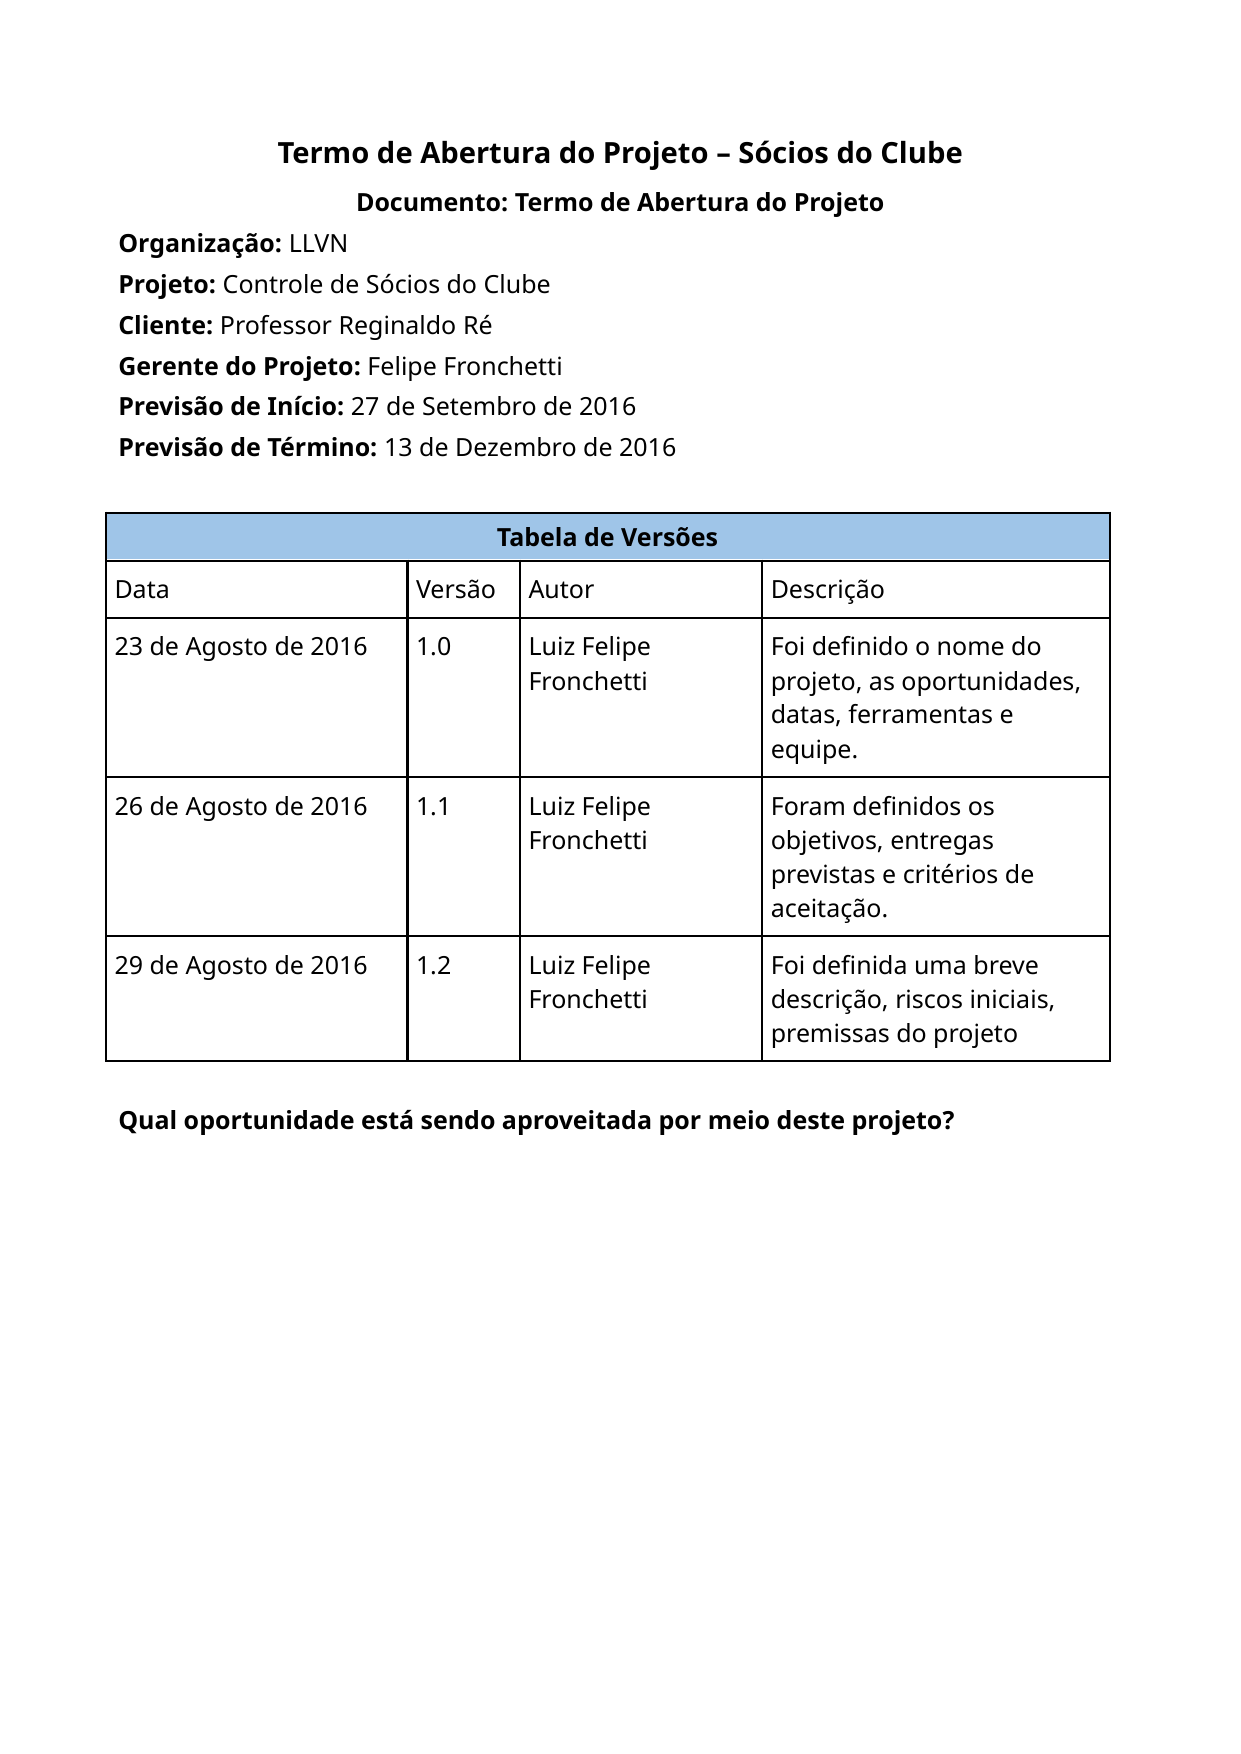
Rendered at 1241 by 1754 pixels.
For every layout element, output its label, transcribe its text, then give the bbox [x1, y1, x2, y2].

text Organização: LLVN [118, 226, 1122, 260]
subtitle Termo de Abertura do Projeto – Sócios do Clube [118, 133, 1122, 172]
text Previsão de Início: 27 de Setembro de 2016 [118, 389, 1122, 423]
table_cell Foram definidos os objetivos, entregas previstas e critérios de aceitação. [763, 778, 1109, 935]
table_cell 29 de Agosto de 2016 [107, 937, 406, 1060]
table_cell 23 de Agosto de 2016 [107, 619, 406, 776]
text Documento: Termo de Abertura do Projeto [118, 185, 1122, 219]
table_cell 1.2 [409, 937, 519, 1060]
text Projeto: Controle de Sócios do Clube [118, 267, 1122, 301]
table_cell 1.1 [409, 778, 519, 935]
text Previsão de Término: 13 de Dezembro de 2016 [118, 430, 1122, 464]
text Gerente do Projeto: Felipe Fronchetti [118, 348, 1122, 382]
table_cell Foi definido o nome do projeto, as oportunidades, datas, ferramentas e equipe. [763, 619, 1109, 776]
table_cell Descrição [763, 562, 1109, 617]
table_cell Foi definida uma breve descrição, riscos iniciais, premissas do projeto [763, 937, 1109, 1060]
table_cell Data [107, 562, 406, 617]
table_cell Luiz Felipe Fronchetti [521, 619, 761, 776]
table_cell 26 de Agosto de 2016 [107, 778, 406, 935]
table_header Tabela de Versões [107, 514, 1109, 559]
text Qual oportunidade está sendo aproveitada por meio deste projeto? [118, 1103, 1122, 1137]
table_cell Versão [409, 562, 519, 617]
table_cell Luiz Felipe Fronchetti [521, 778, 761, 935]
table_cell 1.0 [409, 619, 519, 776]
table_cell Autor [521, 562, 761, 617]
text Cliente: Professor Reginaldo Ré [118, 307, 1122, 341]
table_cell Luiz Felipe Fronchetti [521, 937, 761, 1060]
